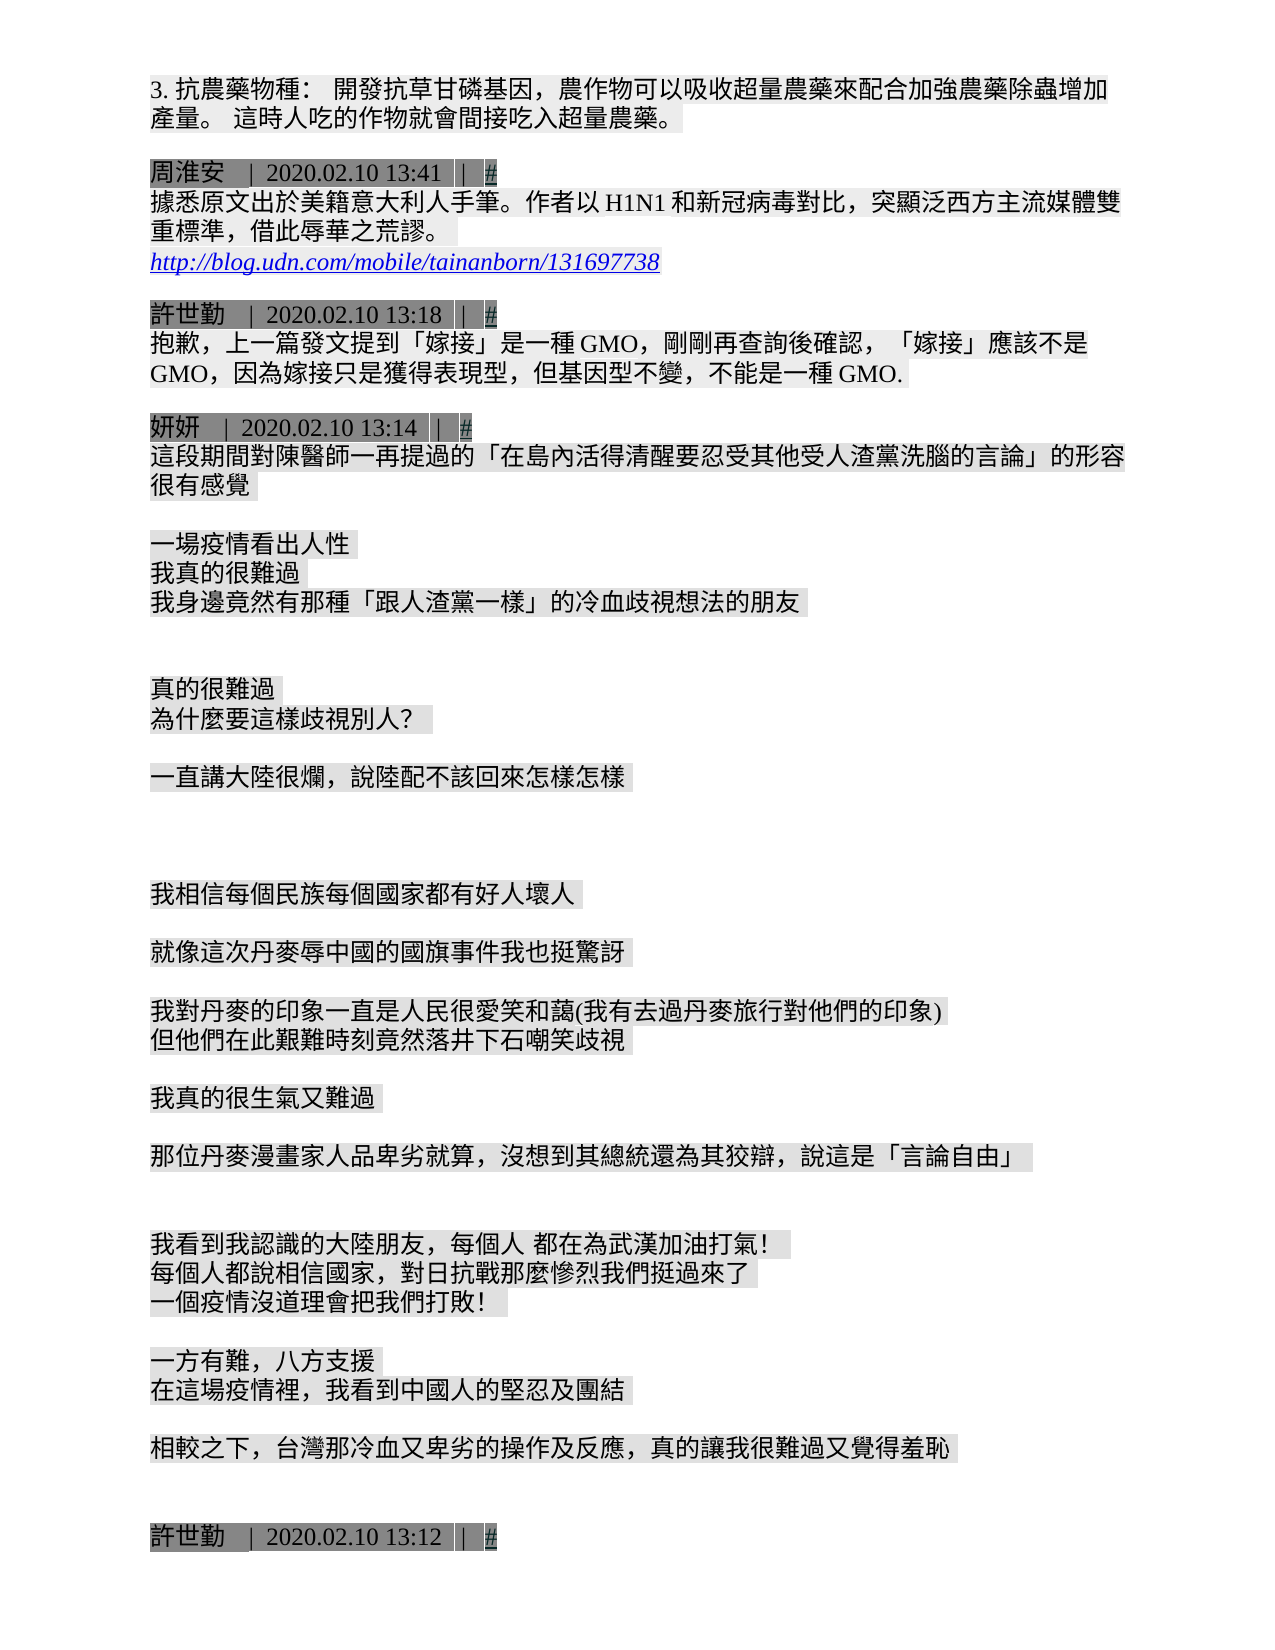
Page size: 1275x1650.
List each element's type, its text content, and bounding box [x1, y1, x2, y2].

text 據悉原文出於美籍意大利人手筆。作者以H1N1和新冠病毒對比，突顯泛西方主流媒體雙重標準，借此辱華之荒謬。 http://blog.udn.com/mobile/tainanborn/131697738 [150, 188, 1125, 275]
text 3. 抗農藥物種： 開發抗草甘磷基因，農作物可以吸收超量農藥來配合加強農藥除蟲增加產量。 這時人吃的作物就會間接吃入超量農藥。 [150, 75, 1125, 133]
text 抱歉，上一篇發文提到「嫁接」是一種GMO，剛剛再查詢後確認，「嫁接」應該不是GMO，因為嫁接只是獲得表現型，但基因型不變，不能是一種GMO. [150, 329, 1125, 388]
text 周淮安 | 2020.02.10 13:41 | # [150, 158, 1125, 188]
text 許世勤 | 2020.02.10 13:12 | # [150, 1522, 1125, 1552]
text 這段期間對陳醫師一再提過的「在島內活得清醒要忍受其他受人渣黨洗腦的言論」的形容很有感覺 一場疫情看出人性 我真的很難過 我身邊竟然有那種「跟人渣黨一樣」的冷血歧視想法的朋友 真的很難過 為什麼要這樣歧視別人？ 一直講大陸很爛，說陸配不該回來怎樣怎樣 我相信每個民族每個國家都有好人壞人 就像這次丹麥辱中國的國旗事件我也挺驚訝 我對丹麥的印象一直是人民很愛笑和藹(我有去過丹麥旅行對他們的印象) 但他們在此艱難時刻竟然落井下石嘲笑歧視 我真的很生氣又難過 那位丹麥漫畫家人品卑劣就算，沒想到其總統還為其狡辯，說這是「言論自由」 我看到我認識的大陸朋友，每個人 都在為武漢加油打氣！ 每個人都說相信國家，對日抗戰那麼慘烈我們挺過來了 一個疫情沒道理會把我們打敗！ 一方有難，八方支援 在這場疫情裡，我看到中國人的堅忍及團結 相較之下，台灣那冷血又卑劣的操作及反應，真的讓我很難過又覺得羞恥 [150, 442, 1125, 1497]
text 許世勤 | 2020.02.10 13:18 | # [150, 300, 1125, 329]
text 妍妍 | 2020.02.10 13:14 | # [150, 413, 1125, 442]
